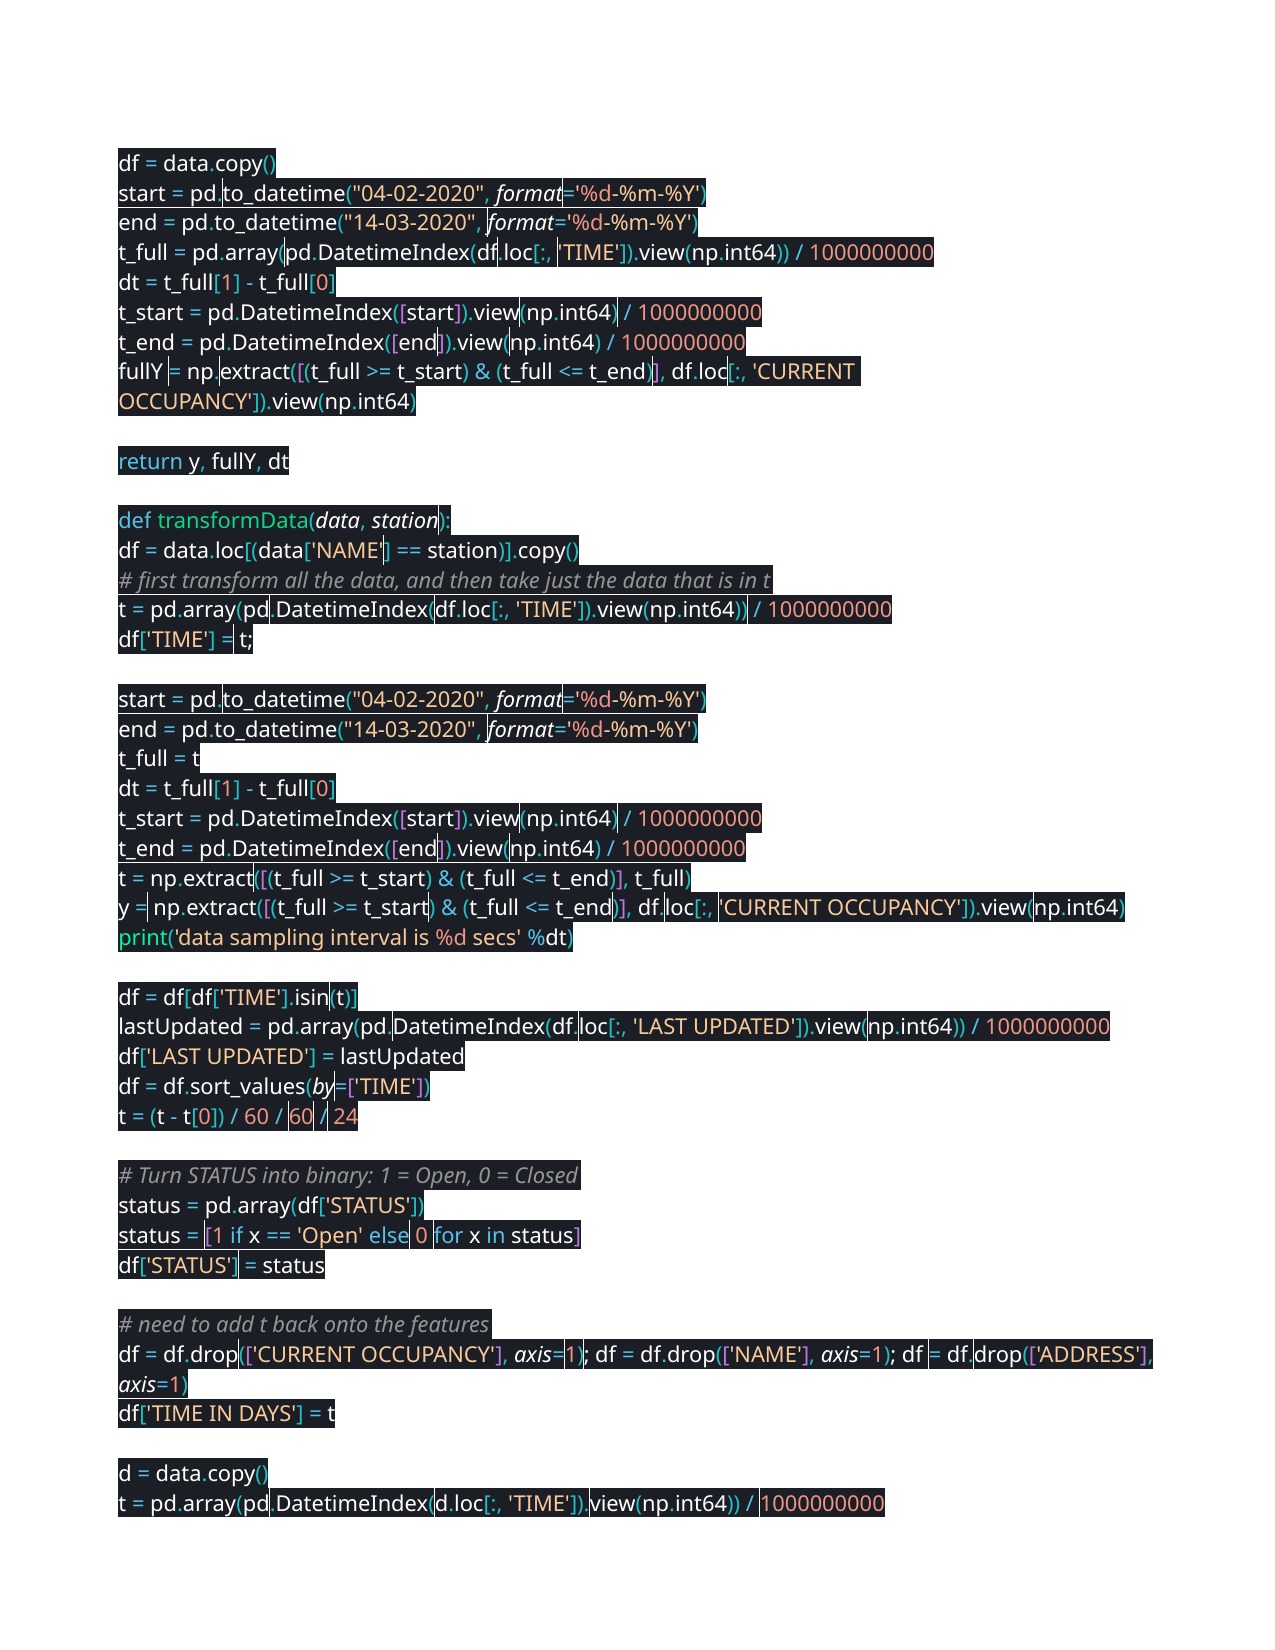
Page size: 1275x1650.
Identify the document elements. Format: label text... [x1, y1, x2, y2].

text df = df.sort_values(by=['TIME']) [118, 1071, 1157, 1101]
text df = data.loc[(data['NAME'] == station)].copy() [118, 535, 1157, 565]
text status = [1 if x == 'Open' else 0 for x in status] [118, 1220, 1157, 1249]
text end = pd.to_datetime("14-03-2020", format='%d-%m-%Y') [118, 713, 1157, 743]
text dt = t_full[1] - t_full[0] [118, 773, 1157, 803]
text # first transform all the data, and then take just the data that is in t [118, 565, 1157, 594]
text end = pd.to_datetime("14-03-2020", format='%d-%m-%Y') [118, 207, 1157, 237]
text t = np.extract([(t_full >= t_start) & (t_full <= t_end)], t_full) [118, 862, 1157, 892]
text y = np.extract([(t_full >= t_start) & (t_full <= t_end)], df.loc[:, 'CURRENT OCCUPANCY']).view(np.int64) [118, 892, 1157, 922]
text start = pd.to_datetime("04-02-2020", format='%d-%m-%Y') [118, 178, 1157, 207]
text status = pd.array(df['STATUS']) [118, 1190, 1157, 1220]
text # need to add t back onto the features [118, 1309, 1157, 1339]
text def transformData(data, station): [118, 505, 1157, 535]
text df['STATUS'] = status [118, 1249, 1157, 1279]
text dt = t_full[1] - t_full[0] [118, 267, 1157, 297]
text df = df[df['TIME'].isin(t)] [118, 982, 1157, 1011]
text fullY = np.extract([(t_full >= t_start) & (t_full <= t_end)], df.loc[:, 'CURRENT OCCUPANCY']).view(np.int64) [118, 356, 1157, 416]
text t = pd.array(pd.DatetimeIndex(df.loc[:, 'TIME']).view(np.int64)) / 1000000000 [118, 594, 1157, 624]
text print('data sampling interval is %d secs' %dt) [118, 922, 1157, 952]
text # Turn STATUS into binary: 1 = Open, 0 = Closed [118, 1160, 1157, 1190]
text t_start = pd.DatetimeIndex([start]).view(np.int64) / 1000000000 [118, 297, 1157, 327]
text df['TIME IN DAYS'] = t [118, 1398, 1157, 1428]
text t_end = pd.DatetimeIndex([end]).view(np.int64) / 1000000000 [118, 833, 1157, 862]
text t_end = pd.DatetimeIndex([end]).view(np.int64) / 1000000000 [118, 327, 1157, 356]
text lastUpdated = pd.array(pd.DatetimeIndex(df.loc[:, 'LAST UPDATED']).view(np.int64)) / 1000000000 [118, 1011, 1157, 1041]
text return y, fullY, dt [118, 446, 1157, 475]
text t = (t - t[0]) / 60 / 60 / 24 [118, 1101, 1157, 1131]
text start = pd.to_datetime("04-02-2020", format='%d-%m-%Y') [118, 684, 1157, 713]
text df['LAST UPDATED'] = lastUpdated [118, 1041, 1157, 1071]
text t_full = pd.array(pd.DatetimeIndex(df.loc[:, 'TIME']).view(np.int64)) / 1000000000 [118, 237, 1157, 267]
text t_start = pd.DatetimeIndex([start]).view(np.int64) / 1000000000 [118, 803, 1157, 833]
text t = pd.array(pd.DatetimeIndex(d.loc[:, 'TIME']).view(np.int64)) / 1000000000 [118, 1488, 1157, 1517]
text df = data.copy() [118, 148, 1157, 178]
text d = data.copy() [118, 1458, 1157, 1488]
text t_full = t [118, 743, 1157, 773]
text df = df.drop(['CURRENT OCCUPANCY'], axis=1); df = df.drop(['NAME'], axis=1); df = df.drop(['ADDRESS'], axis=1) [118, 1339, 1157, 1398]
text df['TIME'] = t; [118, 624, 1157, 654]
